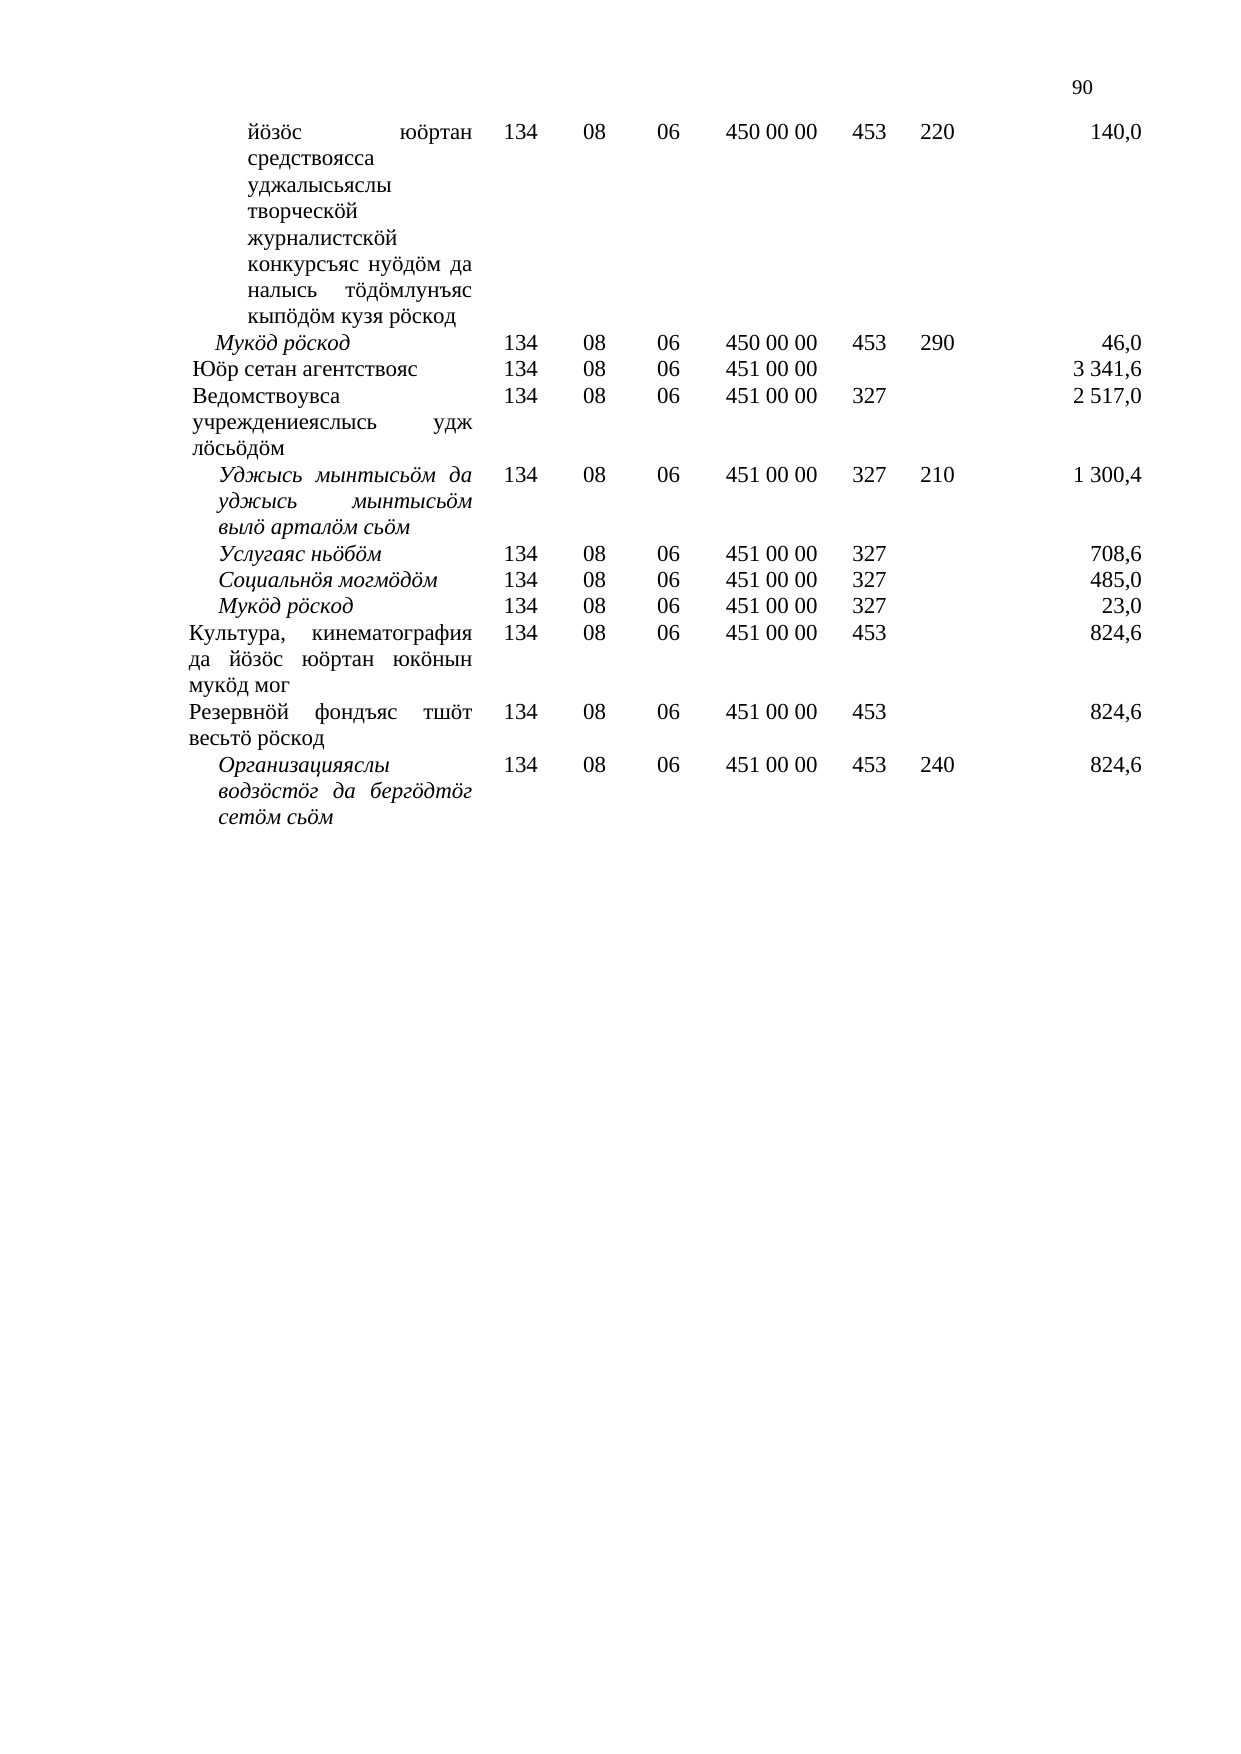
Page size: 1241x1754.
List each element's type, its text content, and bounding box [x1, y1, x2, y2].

table_cell 824,6 [974, 619, 1153, 698]
table_cell 485,0 [974, 566, 1153, 592]
table_cell [900, 382, 974, 461]
table_cell 134 [484, 382, 557, 461]
table_cell 1 300,4 [974, 461, 1153, 540]
table_cell 06 [631, 619, 705, 698]
table_cell 450 00 00 [705, 118, 838, 329]
table_cell Уджысь мынтысьöм да уджысь мынтысьöм вылö арталöм сьöм [177, 461, 483, 540]
table_cell 453 [838, 619, 900, 698]
table_cell 453 [838, 698, 900, 751]
table_cell 453 [838, 751, 900, 830]
table_cell 46,0 [974, 329, 1153, 355]
table_cell [900, 698, 974, 751]
table_cell [484, 830, 557, 856]
table_cell [558, 830, 631, 856]
table_cell 451 00 00 [705, 540, 838, 566]
table_cell 824,6 [974, 751, 1153, 830]
table_cell 134 [484, 118, 557, 329]
table_cell 08 [558, 382, 631, 461]
table_cell 451 00 00 [705, 698, 838, 751]
table_cell 451 00 00 [705, 593, 838, 619]
table_cell 708,6 [974, 540, 1153, 566]
table_cell 327 [838, 566, 900, 592]
table_cell 134 [484, 619, 557, 698]
table_cell 06 [631, 355, 705, 382]
table_cell [900, 593, 974, 619]
table_cell 327 [838, 382, 900, 461]
table_cell 453 [838, 118, 900, 329]
table_cell йöзöс юöртан средствоясса уджалысьяслы творческöй журналистскöй конкурсъяс нуöдöм да налысь тöдöмлунъяс кыпöдöм кузя рöскод [177, 118, 483, 329]
table_cell 06 [631, 329, 705, 355]
table_cell 06 [631, 540, 705, 566]
table_cell 08 [558, 566, 631, 592]
table_cell 210 [900, 461, 974, 540]
table_cell 134 [484, 566, 557, 592]
table_cell 451 00 00 [705, 355, 838, 382]
table_cell Организацияяслы водзöстöг да бергöдтöг сетöм сьöм [177, 751, 483, 830]
table_cell 08 [558, 118, 631, 329]
table_cell Ведомствоувса учреждениеяслысь удж лöсьöдöм [177, 382, 483, 461]
table_cell 06 [631, 566, 705, 592]
table_cell 290 [900, 329, 974, 355]
table_cell Услугаяс ньöбöм [177, 540, 483, 566]
table_cell 327 [838, 461, 900, 540]
table_cell 453 [838, 329, 900, 355]
table_cell 451 00 00 [705, 382, 838, 461]
table_cell [838, 830, 900, 856]
table_cell 23,0 [974, 593, 1153, 619]
table_cell [177, 830, 483, 856]
table_cell 451 00 00 [705, 619, 838, 698]
table_cell [900, 830, 974, 856]
table_cell 327 [838, 540, 900, 566]
table_cell [838, 355, 900, 382]
table_cell [900, 355, 974, 382]
table_cell 08 [558, 751, 631, 830]
table_cell [631, 830, 705, 856]
table_cell 824,6 [974, 698, 1153, 751]
table_cell 134 [484, 698, 557, 751]
table_cell 06 [631, 698, 705, 751]
table_cell 06 [631, 461, 705, 540]
table_cell 220 [900, 118, 974, 329]
table_cell 134 [484, 593, 557, 619]
table_cell Юöр сетан агентствояс [177, 355, 483, 382]
table_cell 3 341,6 [974, 355, 1153, 382]
table_cell 06 [631, 118, 705, 329]
table_cell 08 [558, 698, 631, 751]
table_cell 451 00 00 [705, 751, 838, 830]
table_cell 240 [900, 751, 974, 830]
table_cell 451 00 00 [705, 461, 838, 540]
table_cell [705, 830, 838, 856]
table_cell 06 [631, 751, 705, 830]
table_cell 134 [484, 461, 557, 540]
table_cell 450 00 00 [705, 329, 838, 355]
table_cell 134 [484, 751, 557, 830]
table_cell 08 [558, 355, 631, 382]
table_cell 140,0 [974, 118, 1153, 329]
table_cell 08 [558, 329, 631, 355]
table_cell [900, 566, 974, 592]
table_cell 08 [558, 540, 631, 566]
table_cell Резервнöй фондъяс тшöт весьтö рöскод [177, 698, 483, 751]
table_cell 06 [631, 382, 705, 461]
table_cell Культура, кинематография да йöзöс юöртан юкöнын мукöд мог [177, 619, 483, 698]
table_cell 451 00 00 [705, 566, 838, 592]
table_cell 08 [558, 461, 631, 540]
table_cell 08 [558, 593, 631, 619]
table_cell [974, 830, 1153, 856]
table_cell Мукöд рöскод [177, 329, 483, 355]
table_cell Мукöд рöскод [177, 593, 483, 619]
table_cell 2 517,0 [974, 382, 1153, 461]
table_cell [900, 540, 974, 566]
table_cell 134 [484, 329, 557, 355]
table_cell 06 [631, 593, 705, 619]
table_cell [900, 619, 974, 698]
table_cell Социальнöя могмöдöм [177, 566, 483, 592]
table_cell 08 [558, 619, 631, 698]
table_cell 327 [838, 593, 900, 619]
table_cell 134 [484, 355, 557, 382]
table_cell 134 [484, 540, 557, 566]
